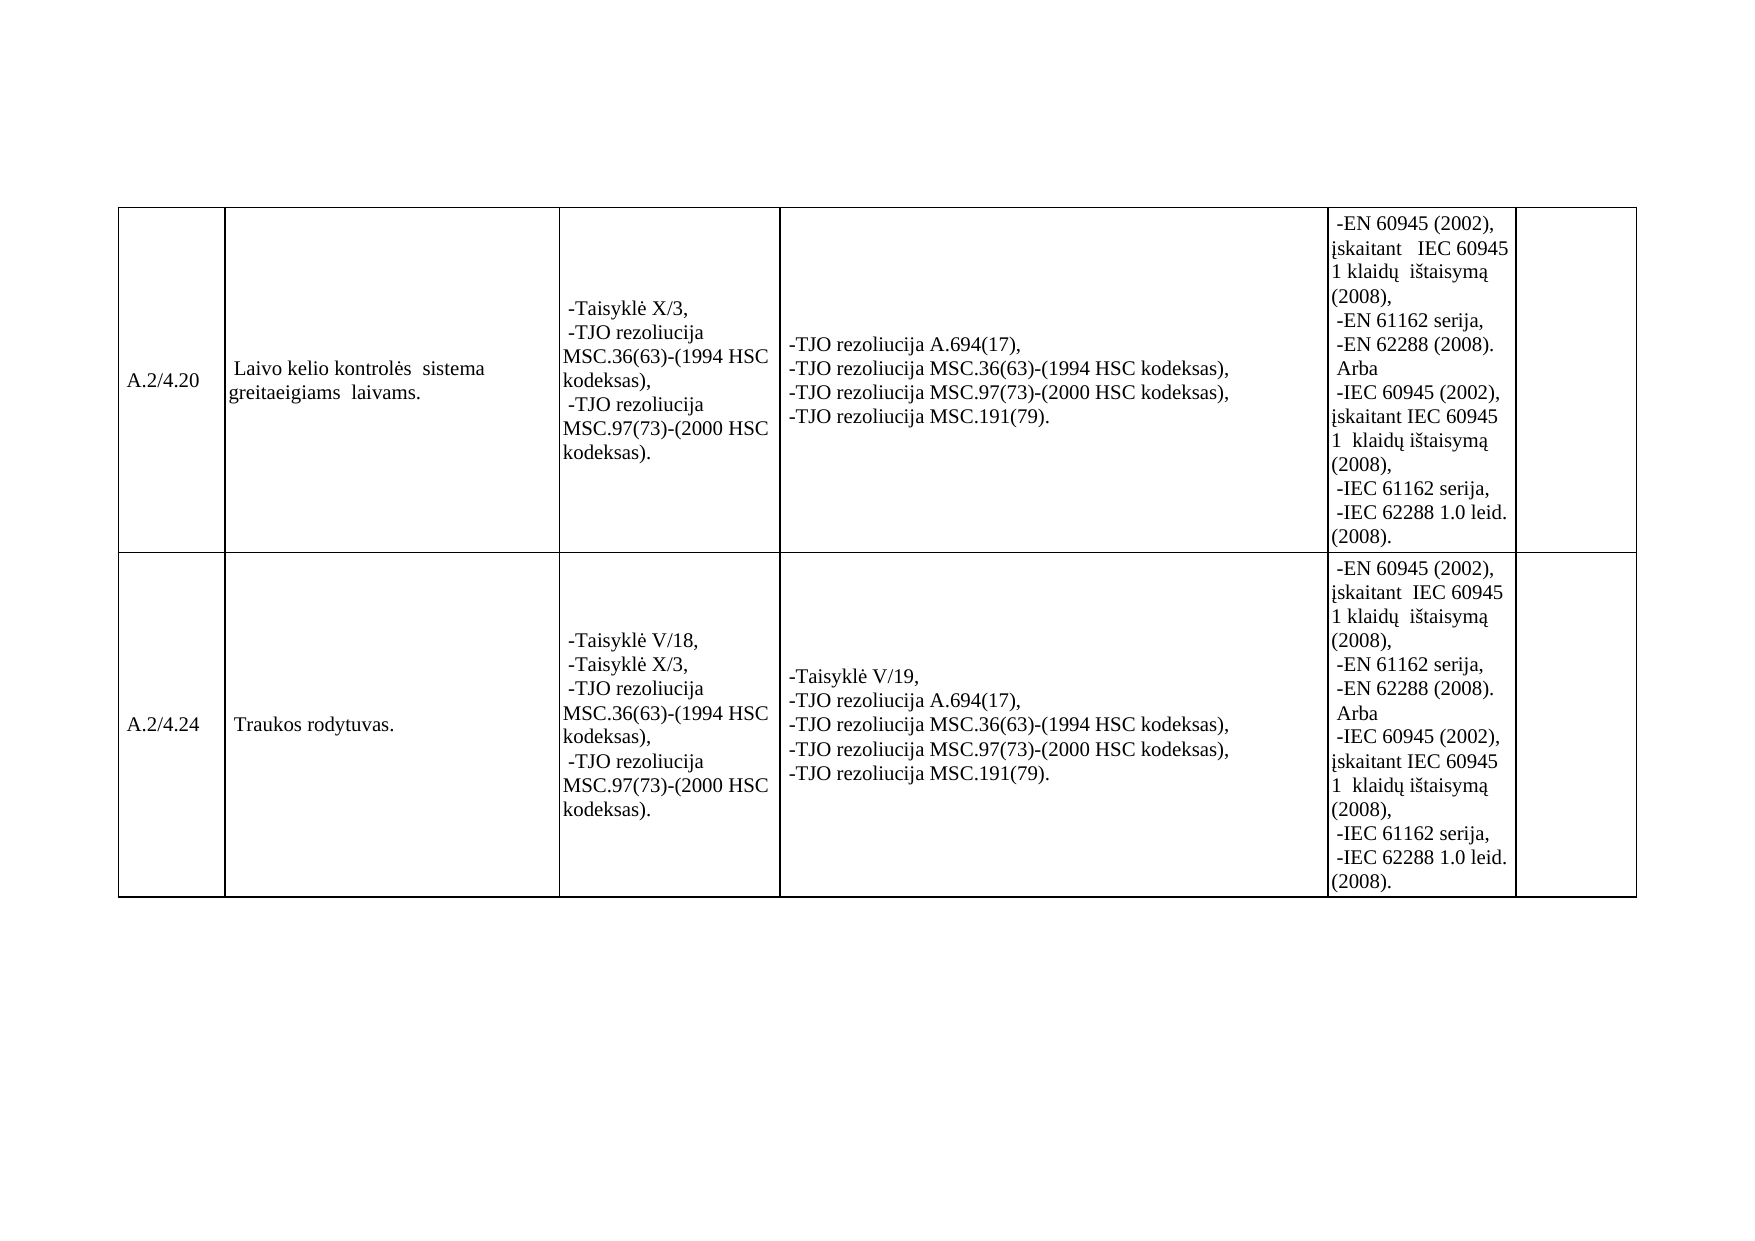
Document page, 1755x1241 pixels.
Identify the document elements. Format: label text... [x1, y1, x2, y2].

table_cell A.2/4.24 [119, 553, 224, 896]
table_cell Laivo kelio kontrolės sistema greitaeigiams laivams. [226, 208, 559, 551]
table_cell -TJO rezoliucija A.694(17), -TJO rezoliucija MSC.36(63)-(1994 HSC kodeksas), -TJO rezoliucija MSC.97(73)-(2000 HSC kodeksas), -TJO rezoliucija MSC.191(79). [781, 208, 1327, 551]
table_cell Traukos rodytuvas. [226, 553, 559, 896]
table_cell -Taisyklė X/3, -TJO rezoliucija MSC.36(63)-(1994 HSC kodeksas), -TJO rezoliucija MSC.97(73)-(2000 HSC kodeksas). [560, 208, 779, 551]
table_cell -EN 60945 (2002), įskaitant IEC 60945 1 klaidų ištaisymą (2008), -EN 61162 serija, -EN 62288 (2008). Arba -IEC 60945 (2002), įskaitant IEC 60945 1 klaidų ištaisymą (2008), -IEC 61162 serija, -IEC 62288 1.0 leid. (2008). [1329, 553, 1515, 896]
table_cell [1517, 208, 1636, 551]
table_cell [1517, 553, 1636, 896]
table_cell -Taisyklė V/19, -TJO rezoliucija A.694(17), -TJO rezoliucija MSC.36(63)-(1994 HSC kodeksas), -TJO rezoliucija MSC.97(73)-(2000 HSC kodeksas), -TJO rezoliucija MSC.191(79). [781, 553, 1327, 896]
table_cell -EN 60945 (2002), įskaitant IEC 60945 1 klaidų ištaisymą (2008), -EN 61162 serija, -EN 62288 (2008). Arba -IEC 60945 (2002), įskaitant IEC 60945 1 klaidų ištaisymą (2008), -IEC 61162 serija, -IEC 62288 1.0 leid. (2008). [1329, 208, 1515, 551]
table_cell -Taisyklė V/18, -Taisyklė X/3, -TJO rezoliucija MSC.36(63)-(1994 HSC kodeksas), -TJO rezoliucija MSC.97(73)-(2000 HSC kodeksas). [560, 553, 779, 896]
table_cell A.2/4.20 [119, 208, 224, 551]
